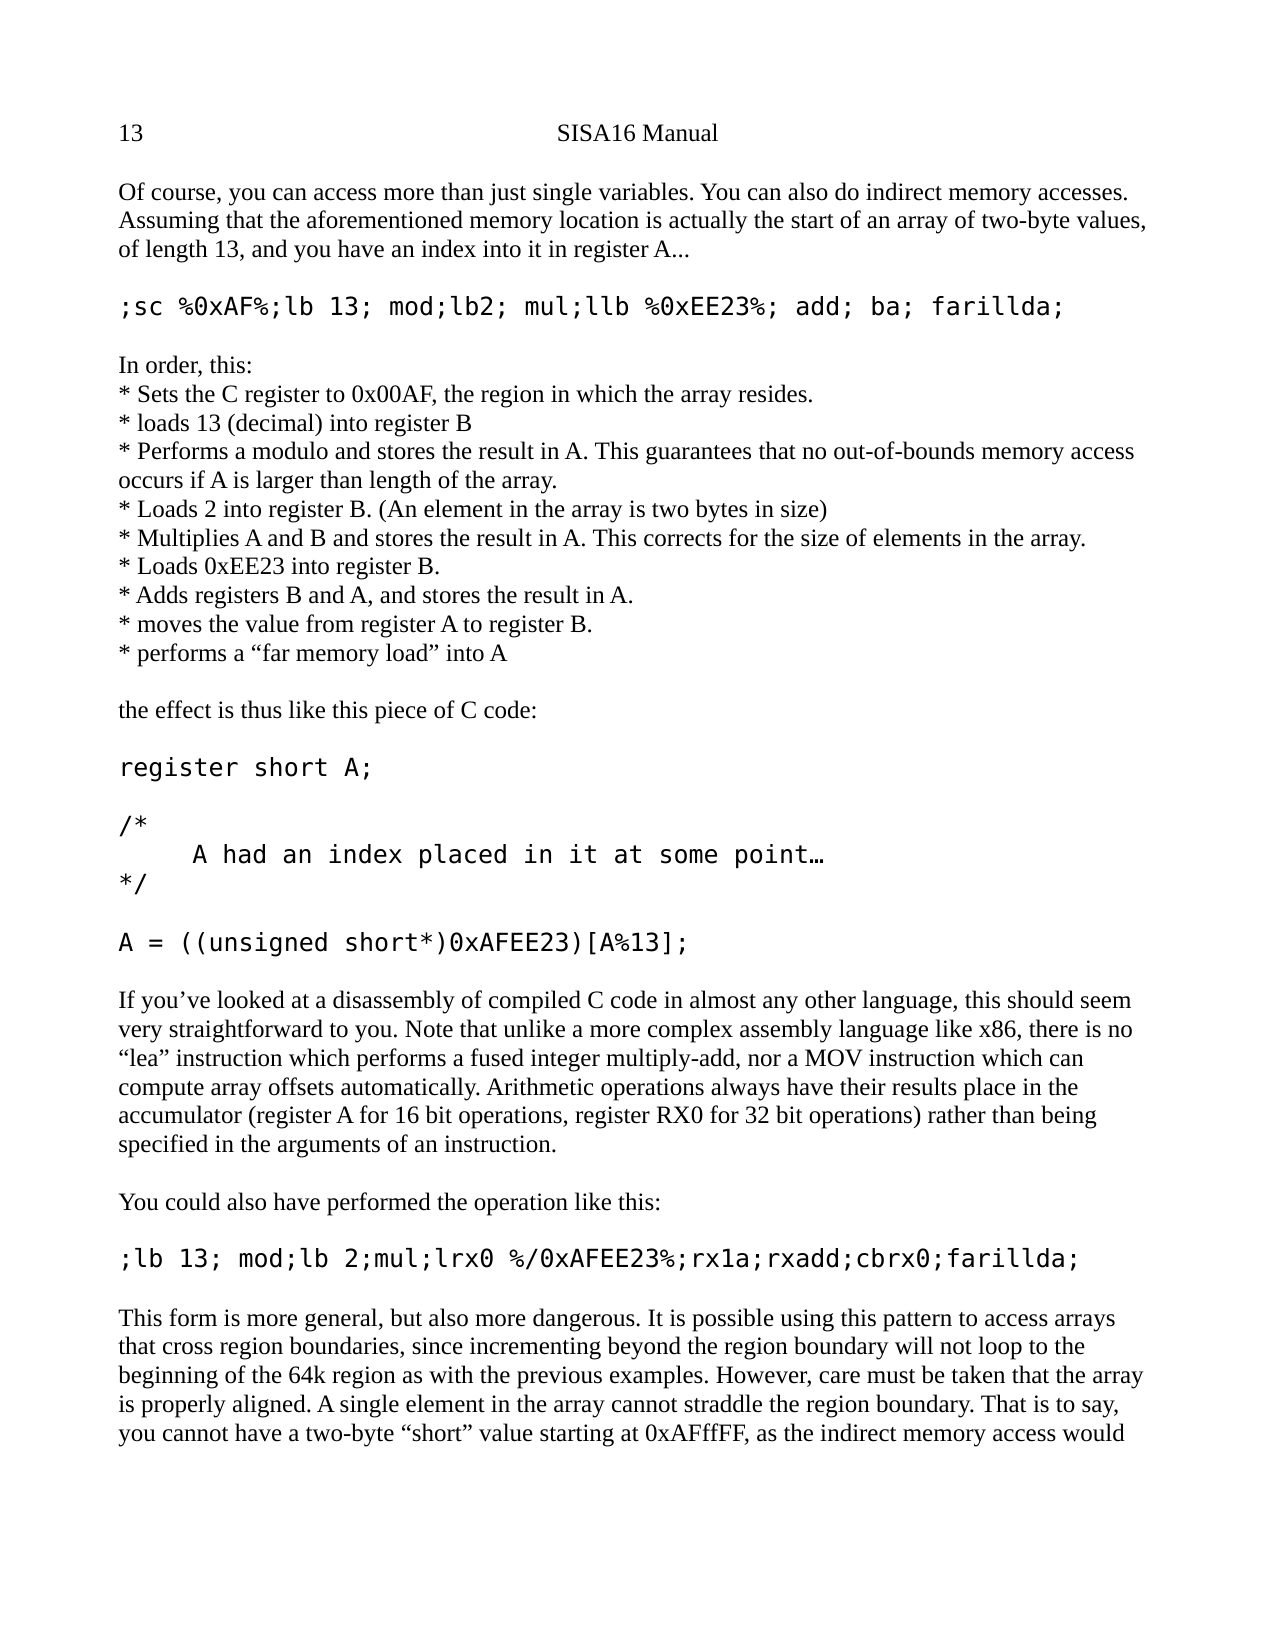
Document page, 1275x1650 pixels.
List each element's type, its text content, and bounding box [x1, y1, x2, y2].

text * Loads 2 into register B. (An element in the array is two bytes in size) * Multiplies A and B and stores the result in A. This corrects for the size of elements in the array. * Loads 0xEE23 into register B. [118, 494, 1157, 580]
text * performs a “far memory load” into A [118, 638, 1157, 666]
text */ [118, 869, 1157, 898]
text /* [118, 811, 1157, 840]
text the effect is thus like this piece of C code: [118, 695, 1157, 753]
text register short A; [118, 753, 1157, 782]
text In order, this: [118, 350, 1157, 379]
text This form is more general, but also more dangerous. It is possible using this pattern to access arrays that cross region boundaries, since incrementing beyond the region boundary will not loop to the beginning of the 64k region as with the previous examples. However, care must be taken that the array is properly aligned. A single element in the array cannot straddle the region boundary. That is to say, you cannot have a two-byte “short” value starting at 0xAFffFF, as the indirect memory access would [118, 1303, 1157, 1446]
text A had an index placed in it at some point… [118, 840, 1157, 869]
text * loads 13 (decimal) into register B * Performs a modulo and stores the result in A. This guarantees that no out-of-bounds memory access occurs if A is larger than length of the array. [118, 408, 1157, 494]
text * Adds registers B and A, and stores the result in A. [118, 580, 1157, 609]
text You could also have performed the operation like this: [118, 1187, 1157, 1216]
text Of course, you can access more than just single variables. You can also do indirect memory accesses. Assuming that the aforementioned memory location is actually the start of an array of two-byte values, of length 13, and you have an index into it in register A... ;sc %0xAF%;lb 13; mod;lb2; mul;llb %0xEE23%; add; ba; farillda; [118, 177, 1157, 321]
text If you’ve looked at a disassembly of compiled C code in almost any other language, this should seem very straightforward to you. Note that unlike a more complex assembly language like x86, there is no “lea” instruction which performs a fused integer multiply-add, nor a MOV instruction which can compute array offsets automatically. Arithmetic operations always have their results place in the accumulator (register A for 16 bit operations, register RX0 for 32 bit operations) rather than being specified in the arguments of an instruction. [118, 986, 1157, 1158]
text ;lb 13; mod;lb 2;mul;lrx0 %/0xAFEE23%;rx1a;rxadd;cbrx0;farillda; [118, 1244, 1157, 1273]
text A = ((unsigned short*)0xAFEE23)[A%13]; [118, 928, 1157, 957]
text * moves the value from register A to register B. [118, 609, 1157, 638]
text * Sets the C register to 0x00AF, the region in which the array resides. [118, 379, 1157, 408]
